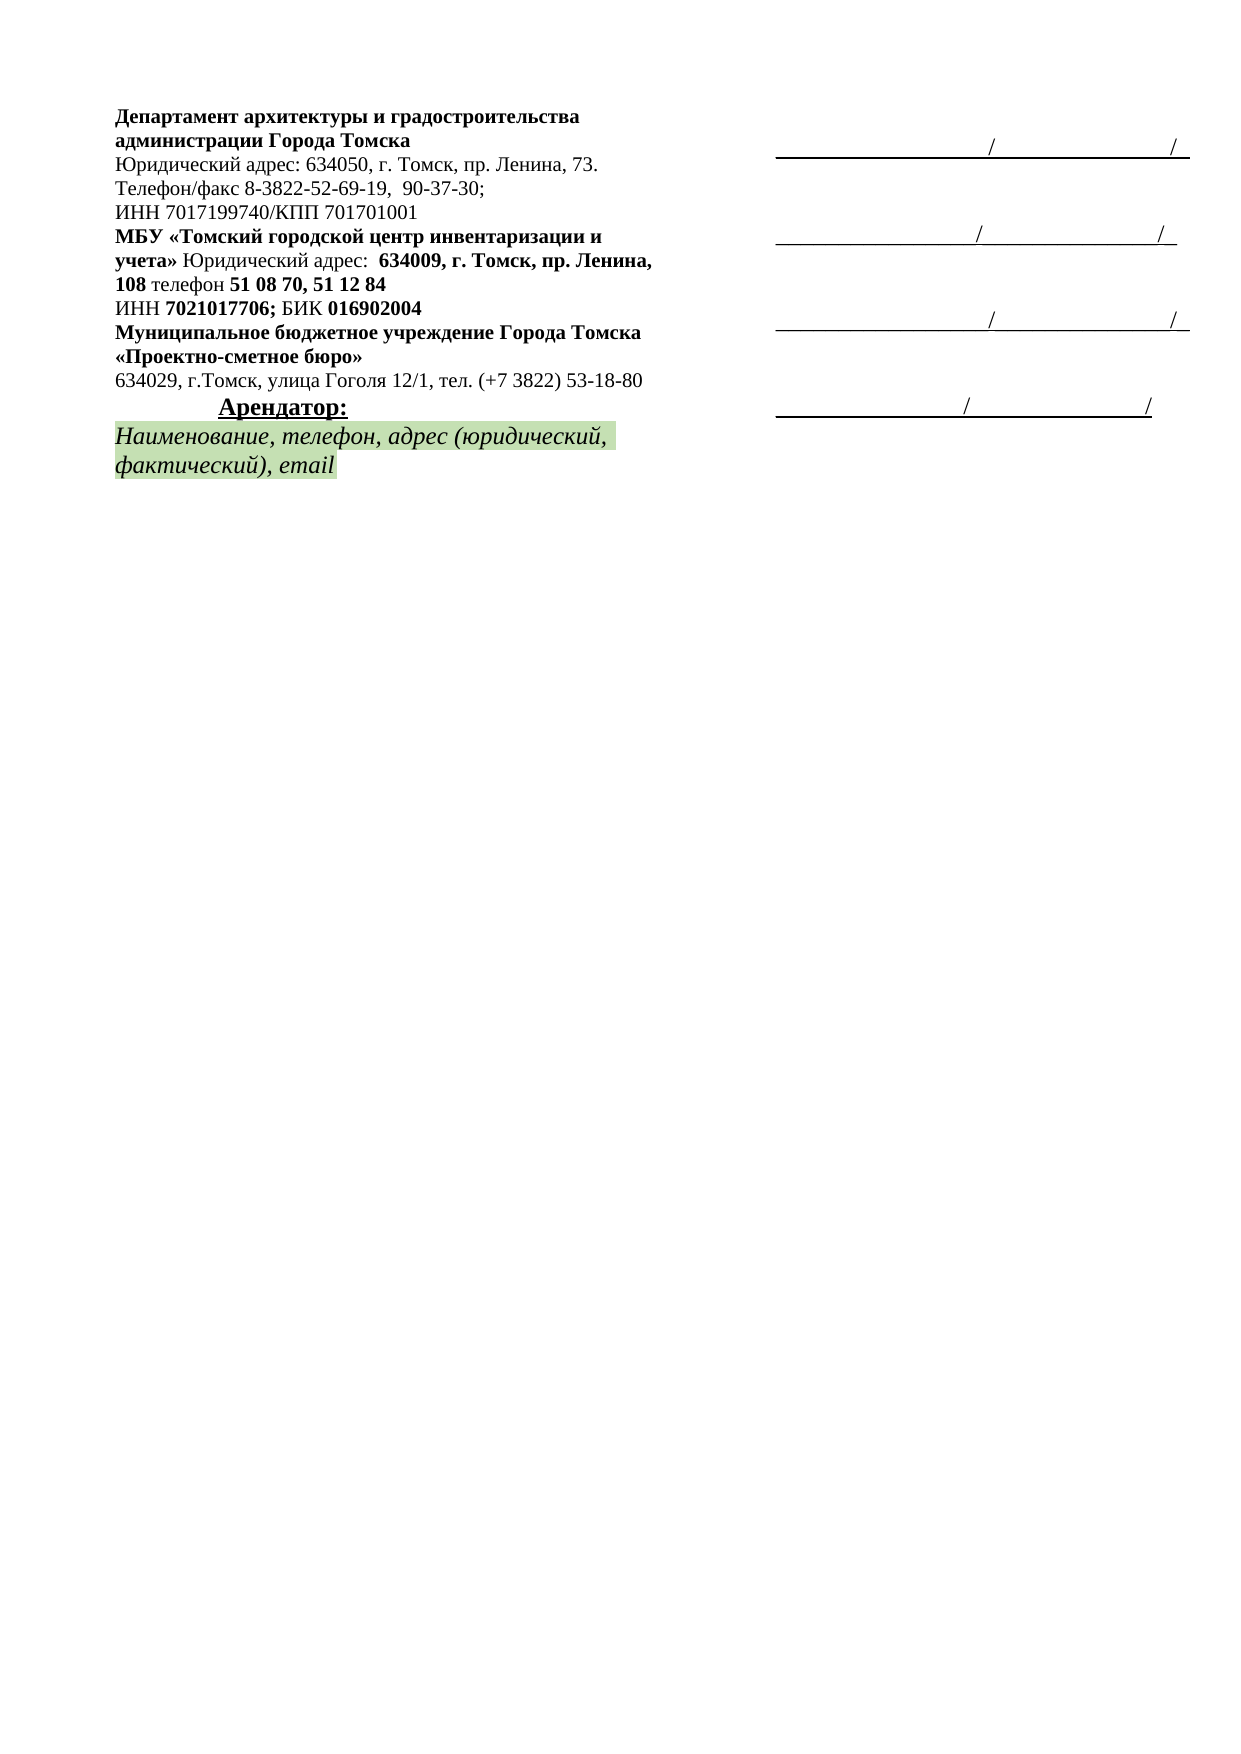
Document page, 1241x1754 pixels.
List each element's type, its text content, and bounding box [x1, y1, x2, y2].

table_header Департамент архитектуры и градостроительства администрации Города Томска Юридический адрес: 634050, г. Томск, пр. Ленина, 73. Телефон/факс 8-3822-52-69-19, 90-37-30; ИНН 7017199740/КПП 701701001 МБУ «Томский городской центр инвентаризации и учета» Юридический адрес: 634009, г. Томск, пр. Ленина, 108 телефон 51 08 70, 51 12 84 ИНН 7021017706; БИК 016902004 Муниципальное бюджетное учреждение Города Томска «Проектно-сметное бюро» 634029, г.Томск, улица Гоголя 12/1, тел. (+7 3822) 53-18-80 Арендатор: Наименование, телефон, адрес (юридический, фактический), email [104, 104, 735, 479]
table_header [735, 104, 764, 479]
table_header _________________/______________/_ ________________/______________/_ _________________/______________/_ _______________/______________/ [764, 104, 1207, 479]
